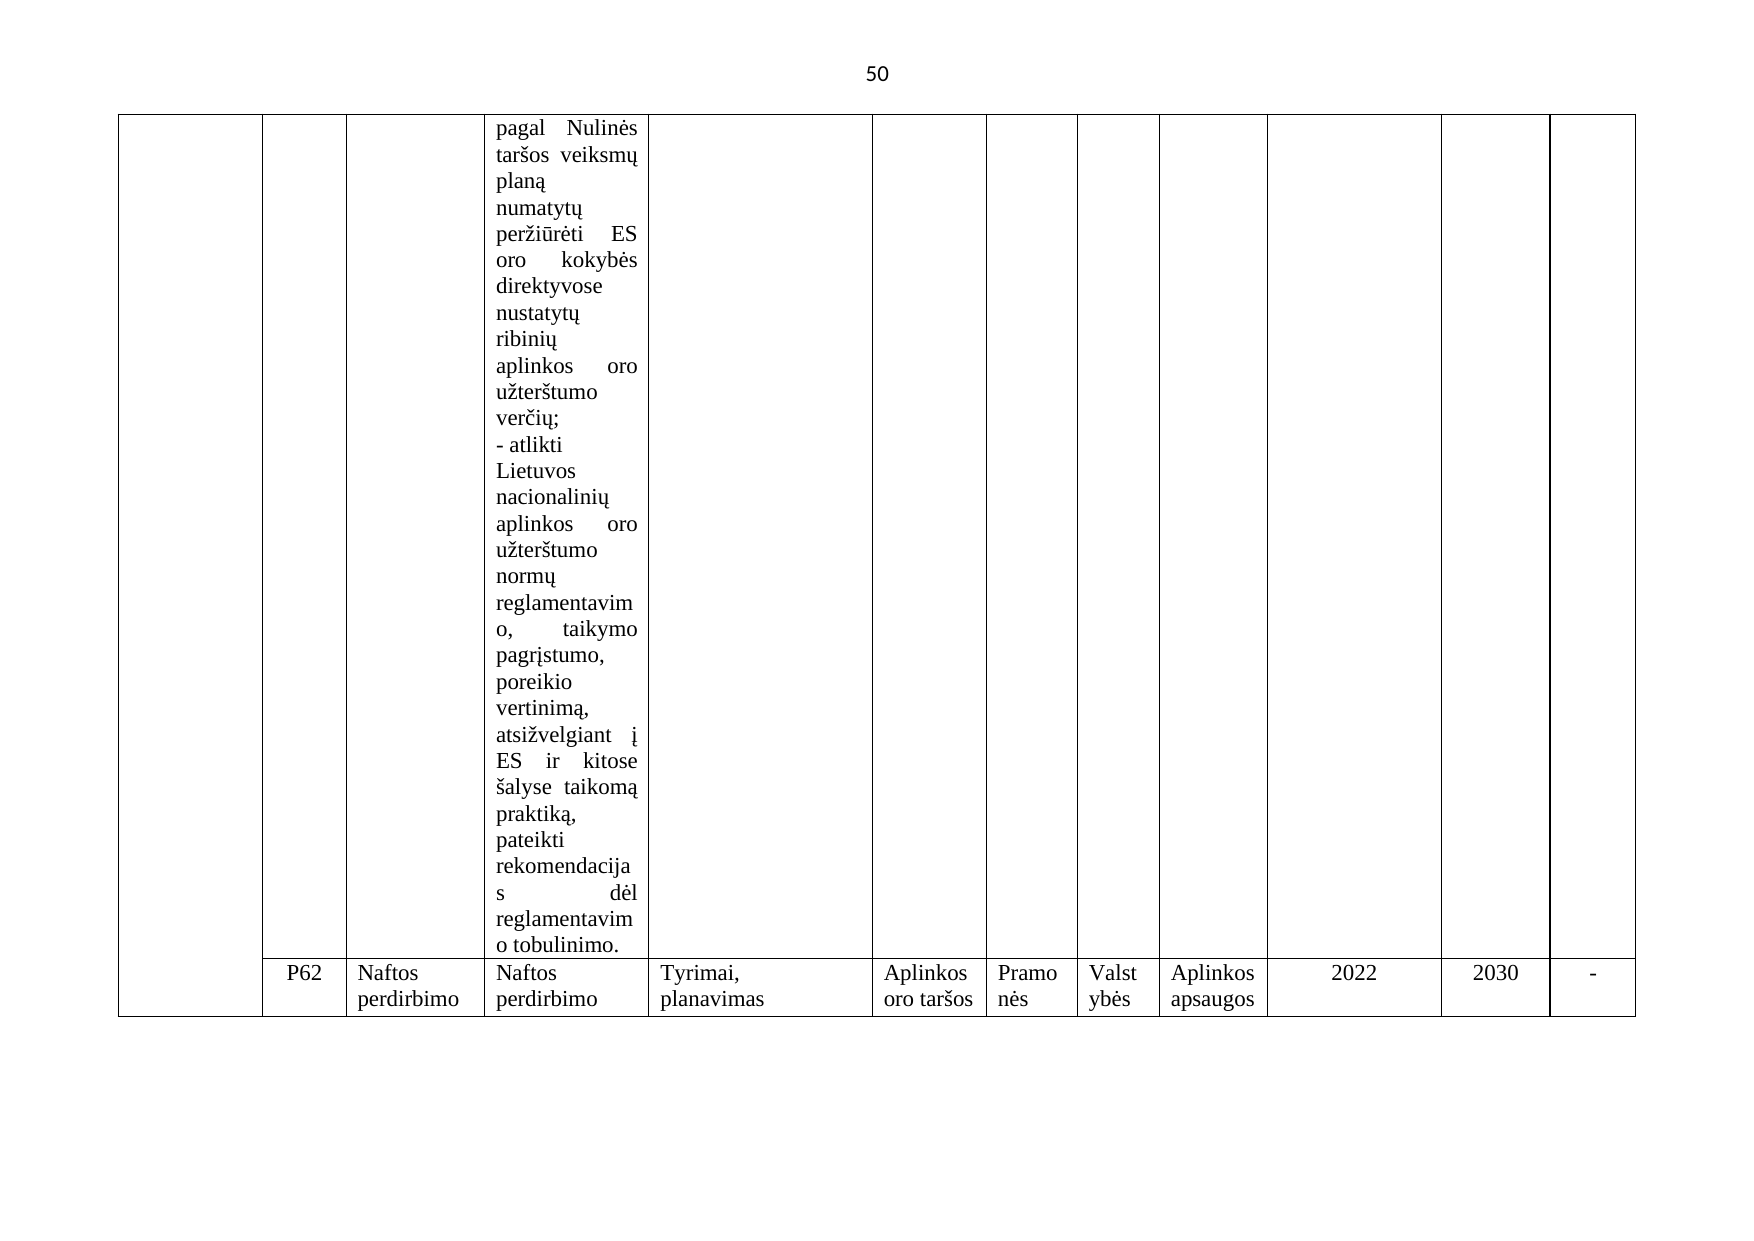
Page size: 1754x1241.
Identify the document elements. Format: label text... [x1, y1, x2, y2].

table_cell P62 [263, 959, 346, 1016]
table_cell Naftos perdirbimo [347, 959, 484, 1016]
table_cell [1551, 115, 1635, 958]
table_cell [649, 115, 872, 958]
table_cell [263, 115, 346, 958]
table_cell Pramonės [987, 959, 1077, 1016]
table_cell [1268, 115, 1441, 958]
table_cell [119, 115, 262, 1016]
table_cell Naftos perdirbimo [485, 959, 648, 1016]
table_cell [987, 115, 1077, 958]
table_cell 2022 [1268, 959, 1441, 1016]
table_cell [347, 115, 484, 958]
table_cell 2030 [1442, 959, 1549, 1016]
table_cell [873, 115, 986, 958]
table_cell Aplinkos apsaugos [1160, 959, 1267, 1016]
table_cell Aplinkos oro taršos [873, 959, 986, 1016]
table_cell Tyrimai, planavimas [649, 959, 872, 1016]
table_cell [1078, 115, 1159, 958]
table_cell Valstybės [1078, 959, 1159, 1016]
table_cell - [1551, 959, 1635, 1016]
table_cell [1442, 115, 1549, 958]
table_cell [1160, 115, 1267, 958]
table_cell pagal Nulinės taršos veiksmų planą numatytų peržiūrėti ES oro kokybės direktyvose nustatytų ribinių aplinkos oro užterštumo verčių; - atlikti Lietuvos nacionalinių aplinkos oro užterštumo normų reglamentavimo, taikymo pagrįstumo, poreikio vertinimą, atsižvelgiant į ES ir kitose šalyse taikomą praktiką, pateikti rekomendacijas dėl reglamentavimo tobulinimo. [485, 115, 648, 958]
